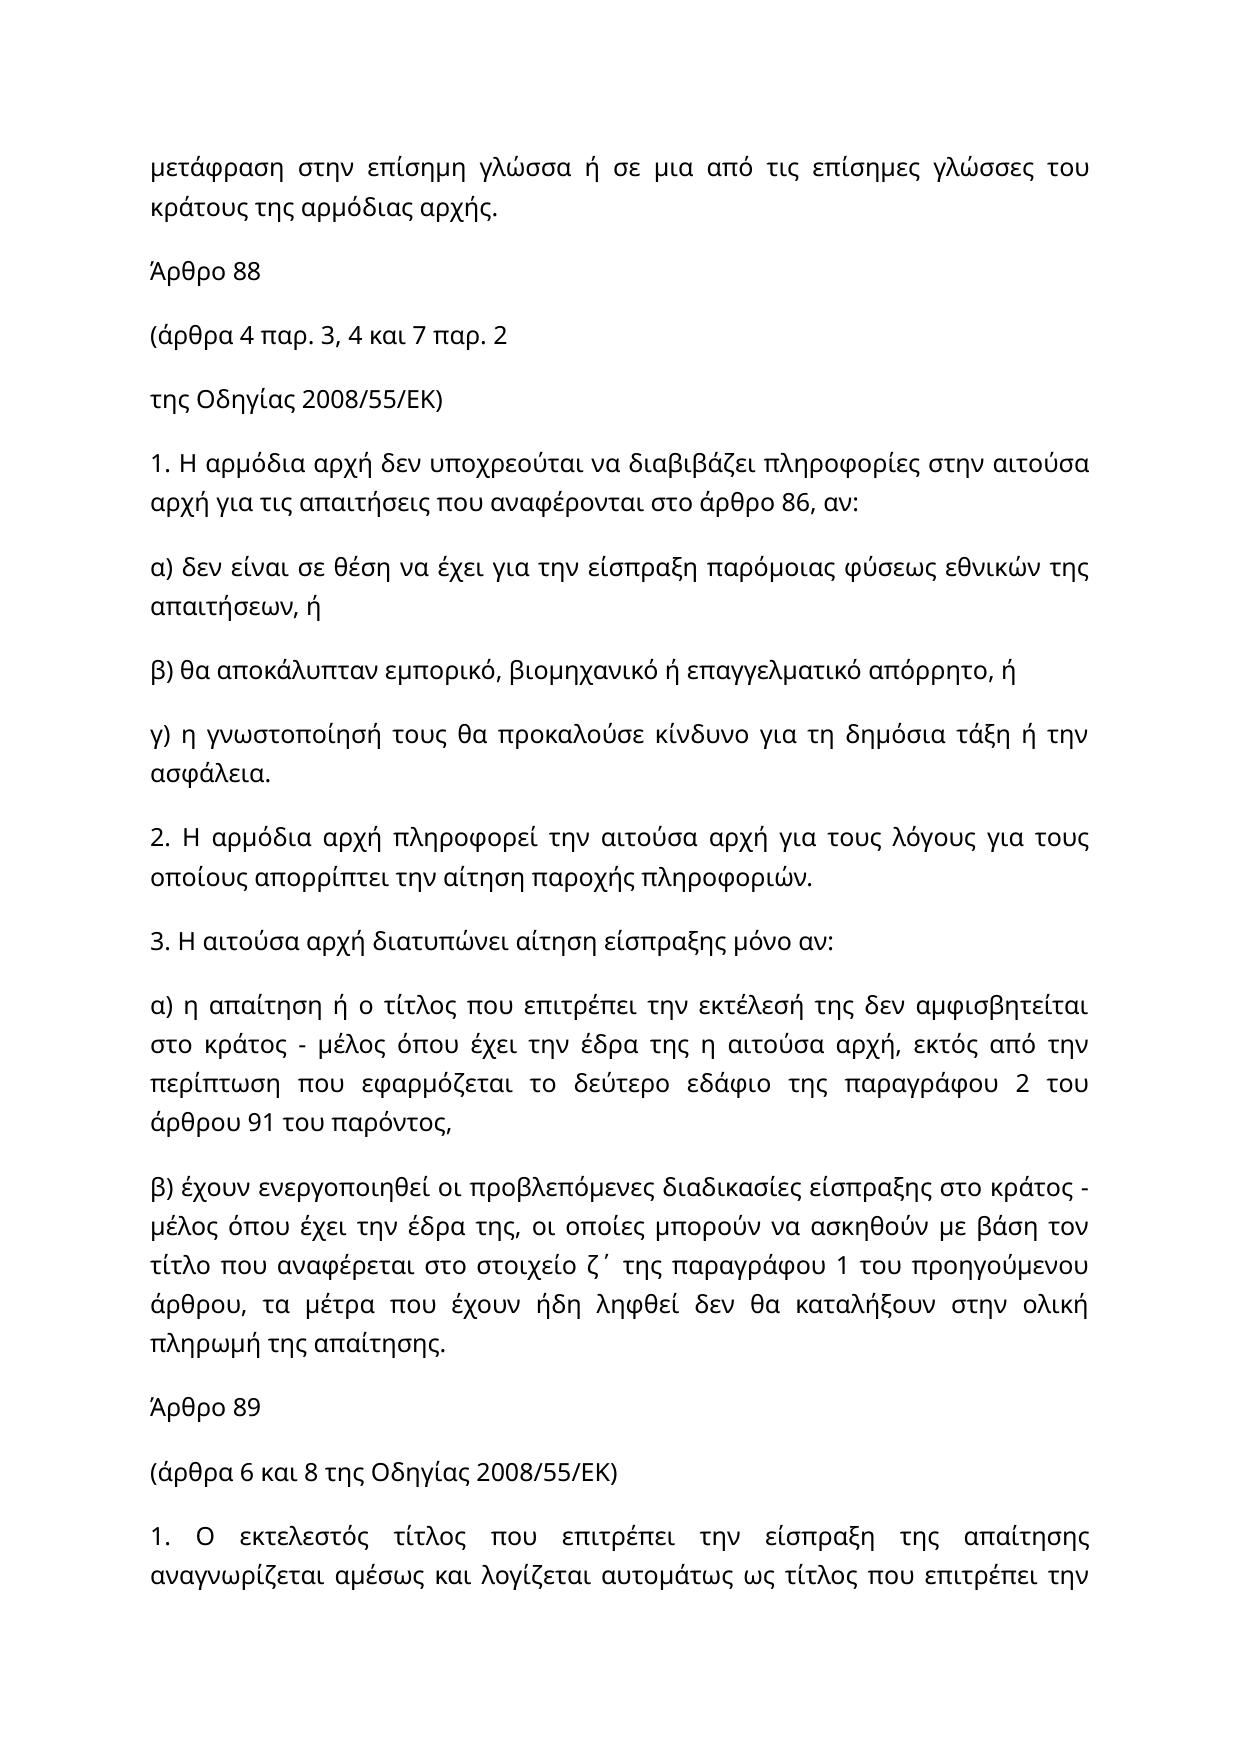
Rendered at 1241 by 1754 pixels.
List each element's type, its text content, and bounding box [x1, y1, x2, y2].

text 1. Ο εκτελεστός τίτλος που επιτρέπει την είσπραξη της απαίτησης αναγνωρίζεται αμέσως και λογίζεται αυτομάτως ως τίτλος που επιτρέπει την [150, 1518, 1090, 1592]
text Άρθρο 88 [150, 253, 1090, 287]
text 2. Η αρμόδια αρχή πληροφορεί την αιτούσα αρχή για τους λόγους για τους οποίους απορρίπτει την αίτηση παροχής πληροφοριών. [150, 820, 1090, 893]
text γ) η γνωστοποίησή τους θα προκαλούσε κίνδυνο για τη δημόσια τάξη ή την ασφάλεια. [150, 717, 1090, 790]
text Άρθρο 89 [150, 1390, 1090, 1424]
text της Οδηγίας 2008/55/ΕΚ) [150, 382, 1090, 416]
text β) έχουν ενεργοποιηθεί οι προβλεπόμενες διαδικασίες είσπραξης στο κράτος - μέλος όπου έχει την έδρα της, οι οποίες μπορούν να ασκηθούν με βάση τον τίτλο που αναφέρεται στο στοιχείο ζ΄ της παραγράφου 1 του προηγούμενου άρθρου, τα μέτρα που έχουν ήδη ληφθεί δεν θα καταλήξουν στην ολική πληρωμή της απαίτησης. [150, 1169, 1090, 1360]
text α) η απαίτηση ή ο τίτλος που επιτρέπει την εκτέλεσή της δεν αμφισβητείται στο κράτος - μέλος όπου έχει την έδρα της η αιτούσα αρχή, εκτός από την περίπτωση που εφαρμόζεται το δεύτερο εδάφιο της παραγράφου 2 του άρθρου 91 του παρόντος, [150, 987, 1090, 1139]
text α) δεν είναι σε θέση να έχει για την είσπραξη παρόμοιας φύσεως εθνικών της απαιτήσεων, ή [150, 549, 1090, 622]
text 3. Η αιτούσα αρχή διατυπώνει αίτηση είσπραξης μόνο αν: [150, 923, 1090, 957]
text β) θα αποκάλυπταν εμπορικό, βιομηχανικό ή επαγγελματικό απόρρητο, ή [150, 652, 1090, 687]
text (άρθρα 6 και 8 της Οδηγίας 2008/55/ΕΚ) [150, 1454, 1090, 1488]
text (άρθρα 4 παρ. 3, 4 και 7 παρ. 2 [150, 317, 1090, 352]
text μετάφραση στην επίσημη γλώσσα ή σε μια από τις επίσημες γλώσσες του κράτους της αρμόδιας αρχής. [150, 150, 1090, 223]
text 1. Η αρμόδια αρχή δεν υποχρεούται να διαβιβάζει πληροφορίες στην αιτούσα αρχή για τις απαιτήσεις που αναφέρονται στο άρθρο 86, αν: [150, 446, 1090, 519]
